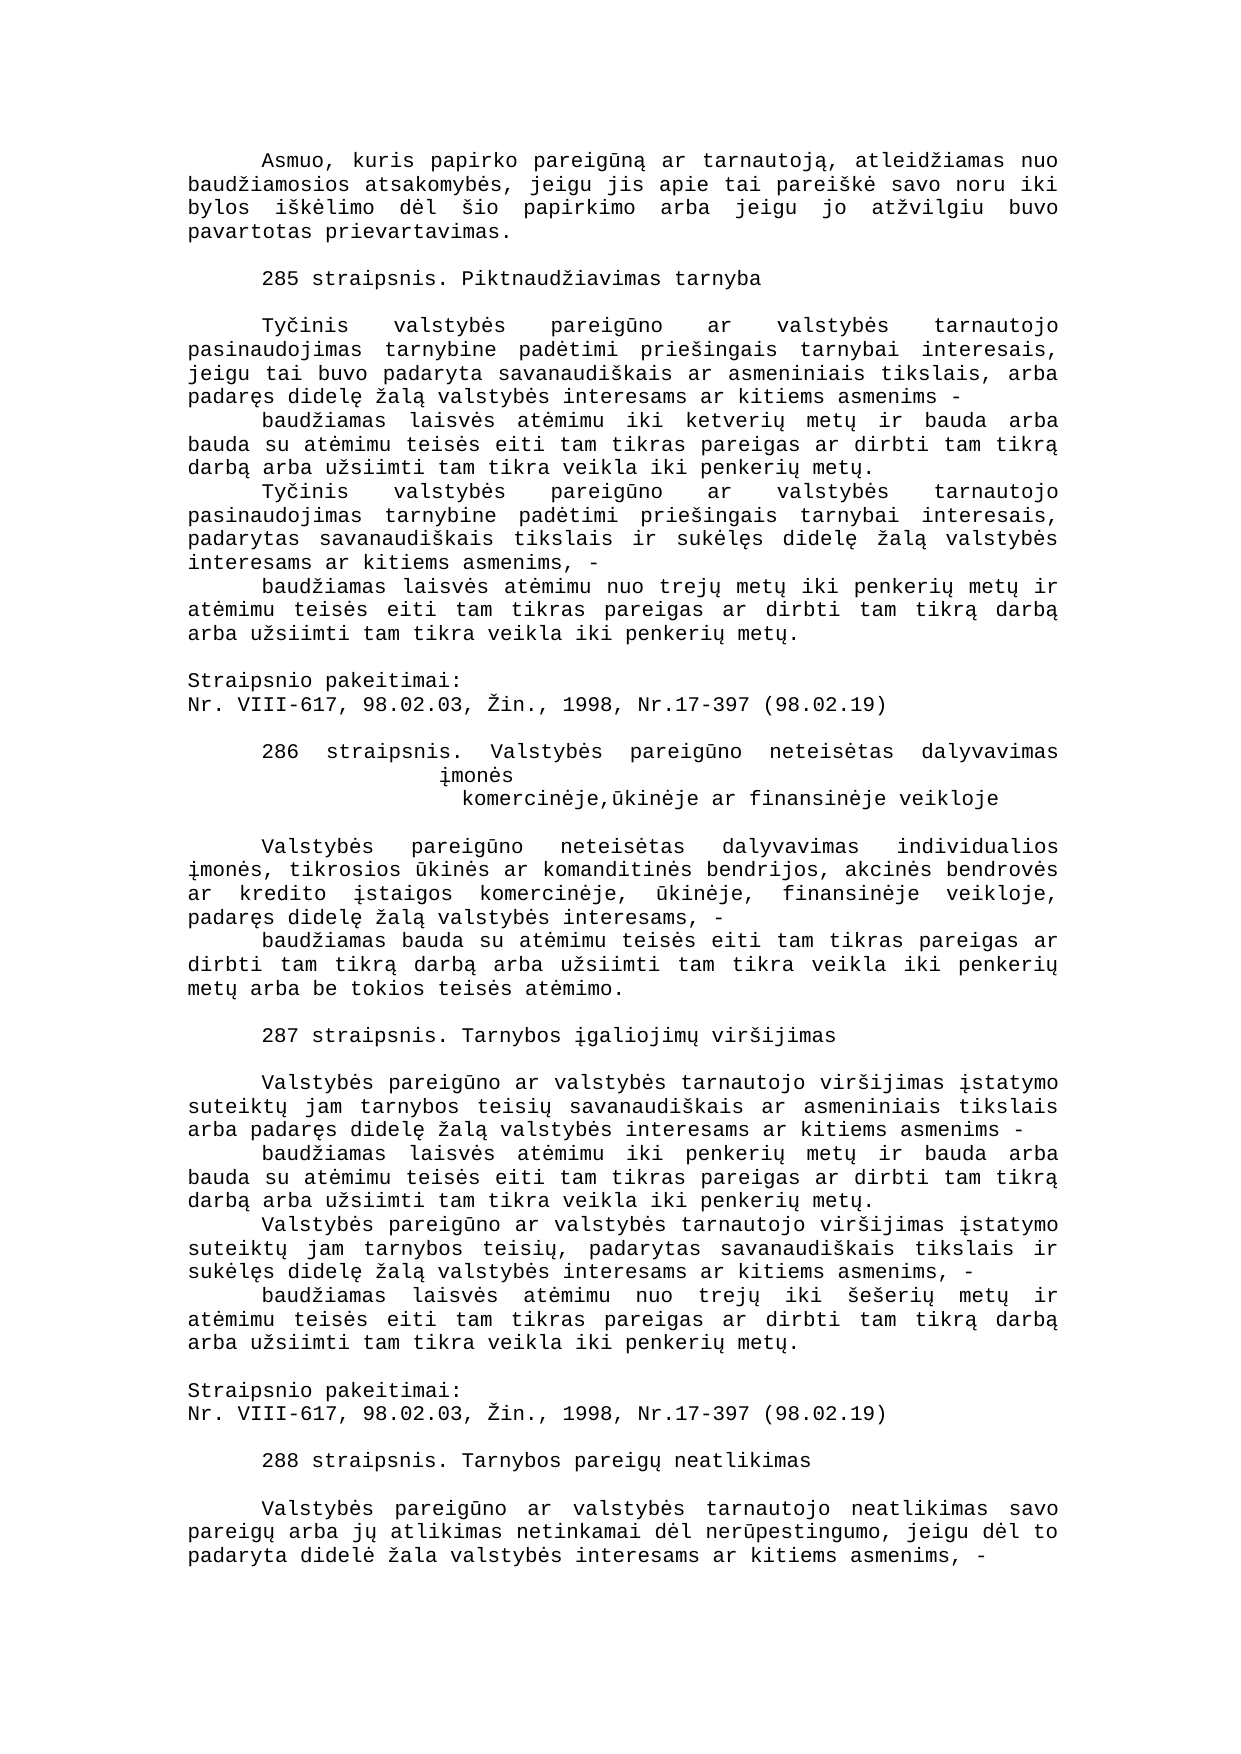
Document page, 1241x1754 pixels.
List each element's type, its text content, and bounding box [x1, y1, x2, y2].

text 288 straipsnis. Tarnybos pareigų neatlikimas [207, 1451, 1059, 1474]
text baudžiamas laisvės atėmimu iki ketverių metų ir bauda arba bauda su atėmimu teisės eiti tam tikras pareigas ar dirbti tam tikrą darbą arba užsiimti tam tikra veikla iki penkerių metų. [187, 410, 1059, 481]
text Nr. VIII-617, 98.02.03, Žin., 1998, Nr.17-397 (98.02.19) [187, 694, 1059, 717]
text 286 straipsnis. Valstybės pareigūno neteisėtas dalyvavimas įmonės [261, 741, 1059, 788]
text 287 straipsnis. Tarnybos įgaliojimų viršijimas [206, 1025, 1059, 1048]
text Valstybės pareigūno ar valstybės tarnautojo viršijimas įstatymo suteiktų jam tarnybos teisių savanaudiškais ar asmeniniais tikslais arba padaręs didelę žalą valstybės interesams ar kitiems asmenims - [187, 1072, 1059, 1143]
text Valstybės pareigūno ar valstybės tarnautojo viršijimas įstatymo suteiktų jam tarnybos teisių, padarytas savanaudiškais tikslais ir sukėlęs didelę žalą valstybės interesams ar kitiems asmenims, - [187, 1214, 1059, 1285]
text Asmuo, kuris papirko pareigūną ar tarnautoją, atleidžiamas nuo baudžiamosios atsakomybės, jeigu jis apie tai pareiškė savo noru iki bylos iškėlimo dėl šio papirkimo arba jeigu jo atžvilgiu buvo pavartotas prievartavimas. [187, 150, 1059, 244]
text Valstybės pareigūno neteisėtas dalyvavimas individualios įmonės, tikrosios ūkinės ar komanditinės bendrijos, akcinės bendrovės ar kredito įstaigos komercinėje, ūkinėje, finansinėje veikloje, padaręs didelę žalą valstybės interesams, - [187, 836, 1059, 930]
text baudžiamas laisvės atėmimu nuo trejų iki šešerių metų ir atėmimu teisės eiti tam tikras pareigas ar dirbti tam tikrą darbą arba užsiimti tam tikra veikla iki penkerių metų. [187, 1285, 1059, 1356]
text Straipsnio pakeitimai: [187, 670, 1059, 694]
text Nr. VIII-617, 98.02.03, Žin., 1998, Nr.17-397 (98.02.19) [187, 1403, 1059, 1427]
text Valstybės pareigūno ar valstybės tarnautojo neatlikimas savo pareigų arba jų atlikimas netinkamai dėl nerūpestingumo, jeigu dėl to padaryta didelė žala valstybės interesams ar kitiems asmenims, - [187, 1498, 1059, 1569]
text baudžiamas laisvės atėmimu nuo trejų metų iki penkerių metų ir atėmimu teisės eiti tam tikras pareigas ar dirbti tam tikrą darbą arba užsiimti tam tikra veikla iki penkerių metų. [187, 576, 1059, 647]
text Tyčinis valstybės pareigūno ar valstybės tarnautojo pasinaudojimas tarnybine padėtimi priešingais tarnybai interesais, jeigu tai buvo padaryta savanaudiškais ar asmeniniais tikslais, arba padaręs didelę žalą valstybės interesams ar kitiems asmenims - [187, 316, 1059, 410]
text Tyčinis valstybės pareigūno ar valstybės tarnautojo pasinaudojimas tarnybine padėtimi priešingais tarnybai interesais, padarytas savanaudiškais tikslais ir sukėlęs didelę žalą valstybės interesams ar kitiems asmenims, - [187, 481, 1059, 576]
text Straipsnio pakeitimai: [187, 1379, 1059, 1403]
text komercinėje,ūkinėje ar finansinėje veikloje [261, 788, 1059, 812]
text 285 straipsnis. Piktnaudžiavimas tarnyba [207, 268, 1059, 292]
text baudžiamas bauda su atėmimu teisės eiti tam tikras pareigas ar dirbti tam tikrą darbą arba užsiimti tam tikra veikla iki penkerių metų arba be tokios teisės atėmimo. [187, 930, 1059, 1001]
text baudžiamas laisvės atėmimu iki penkerių metų ir bauda arba bauda su atėmimu teisės eiti tam tikras pareigas ar dirbti tam tikrą darbą arba užsiimti tam tikra veikla iki penkerių metų. [187, 1143, 1059, 1214]
